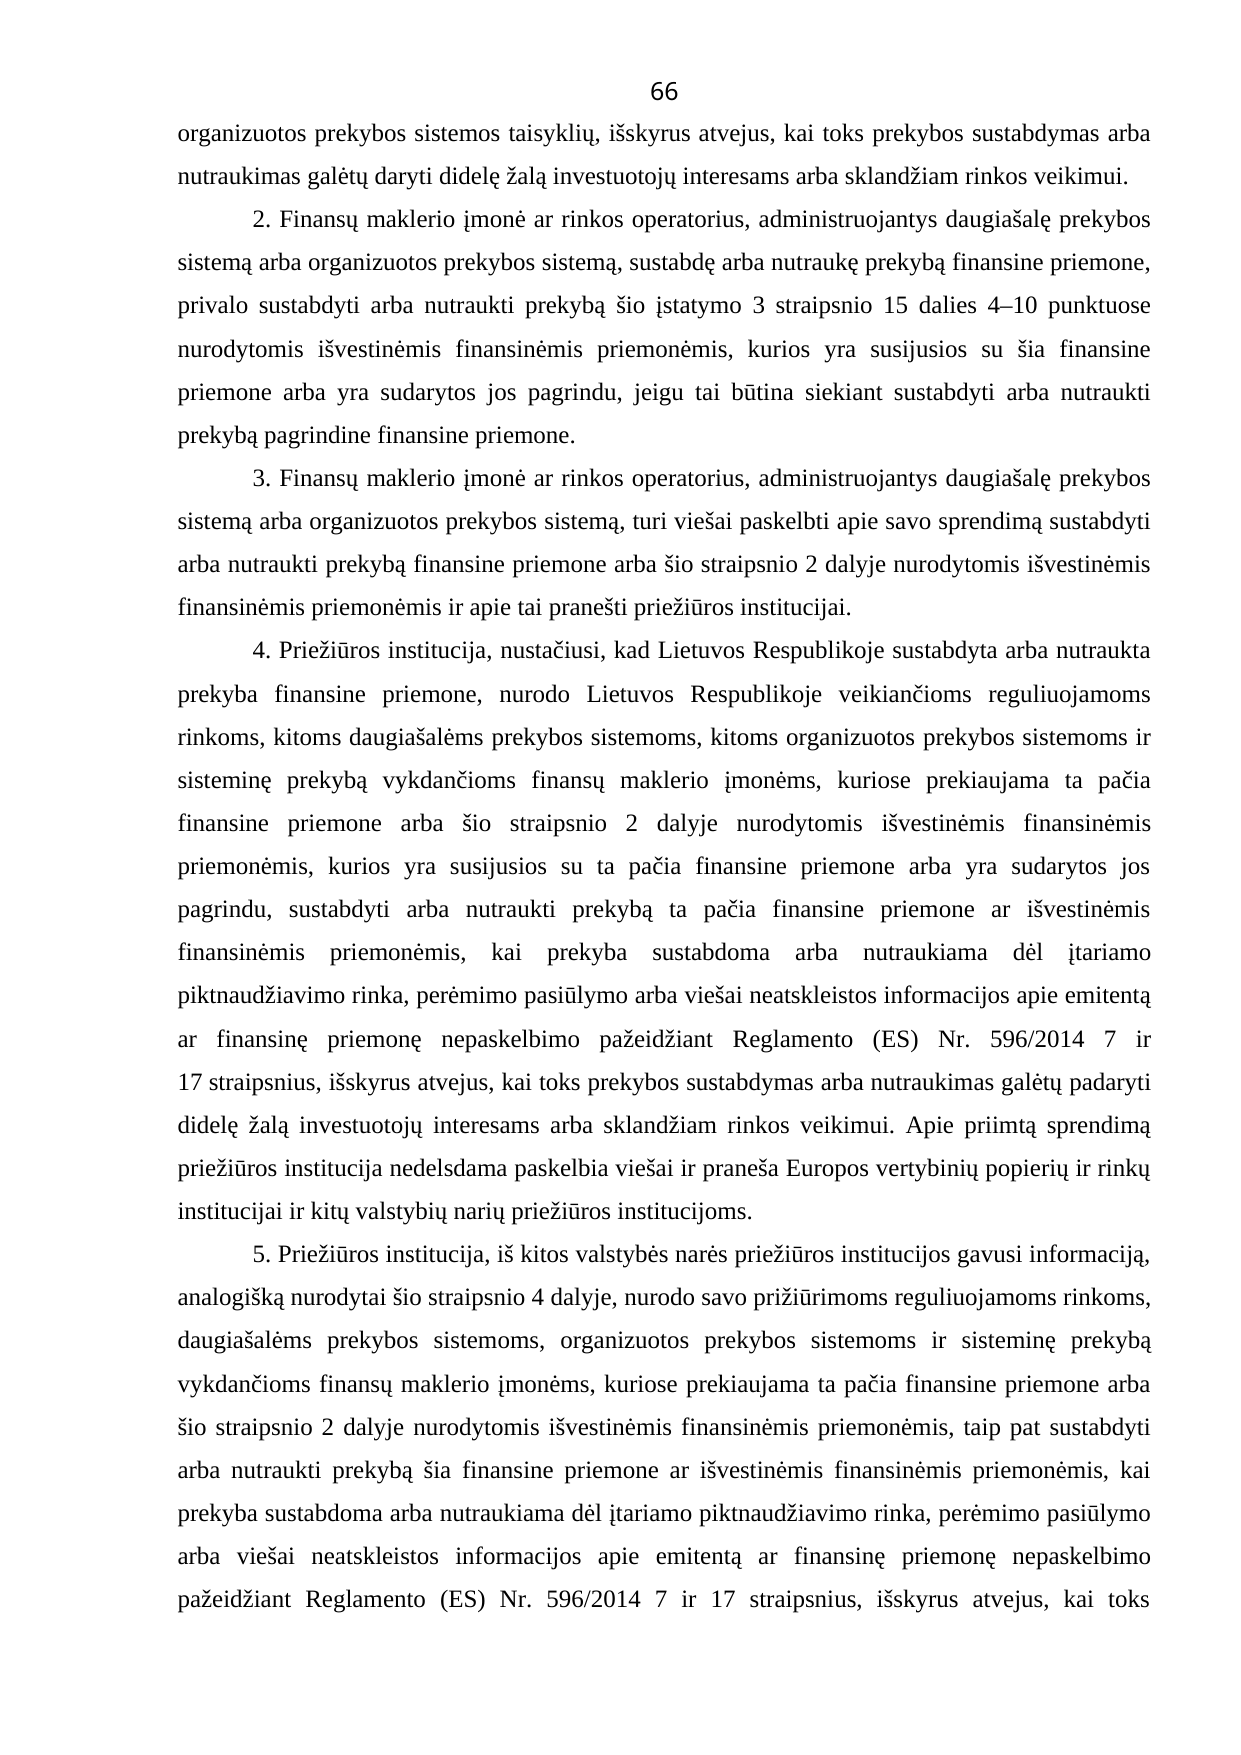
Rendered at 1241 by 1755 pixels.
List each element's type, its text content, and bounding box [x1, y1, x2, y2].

text 3. Finansų maklerio įmonė ar rinkos operatorius, administruojantys daugiašalę prekybos sistemą arba organizuotos prekybos sistemą, turi viešai paskelbti apie savo sprendimą sustabdyti arba nutraukti prekybą finansine priemone arba šio straipsnio 2 dalyje nurodytomis išvestinėmis finansinėmis priemonėmis ir apie tai pranešti priežiūros institucijai. [177, 463, 1152, 621]
text organizuotos prekybos sistemos taisyklių, išskyrus atvejus, kai toks prekybos sustabdymas arba nutraukimas galėtų daryti didelę žalą investuotojų interesams arba sklandžiam rinkos veikimui. [177, 118, 1152, 190]
text 4. Priežiūros institucija, nustačiusi, kad Lietuvos Respublikoje sustabdyta arba nutraukta prekyba finansine priemone, nurodo Lietuvos Respublikoje veikiančioms reguliuojamoms rinkoms, kitoms daugiašalėms prekybos sistemoms, kitoms organizuotos prekybos sistemoms ir sisteminę prekybą vykdančioms finansų maklerio įmonėms, kuriose prekiaujama ta pačia finansine priemone arba šio straipsnio 2 dalyje nurodytomis išvestinėmis finansinėmis priemonėmis, kurios yra susijusios su ta pačia finansine priemone arba yra sudarytos jos pagrindu, sustabdyti arba nutraukti prekybą ta pačia finansine priemone ar išvestinėmis finansinėmis priemonėmis, kai prekyba sustabdoma arba nutraukiama dėl įtariamo piktnaudžiavimo rinka, perėmimo pasiūlymo arba viešai neatskleistos informacijos apie emitentą ar finansinę priemonę nepaskelbimo pažeidžiant Reglamento (ES) Nr. 596/2014 7 ir 17 straipsnius, išskyrus atvejus, kai toks prekybos sustabdymas arba nutraukimas galėtų padaryti didelę žalą investuotojų interesams arba sklandžiam rinkos veikimui. Apie priimtą sprendimą priežiūros institucija nedelsdama paskelbia viešai ir praneša Europos vertybinių popierių ir rinkų institucijai ir kitų valstybių narių priežiūros institucijoms. [177, 636, 1152, 1225]
text 2. Finansų maklerio įmonė ar rinkos operatorius, administruojantys daugiašalę prekybos sistemą arba organizuotos prekybos sistemą, sustabdę arba nutraukę prekybą finansine priemone, privalo sustabdyti arba nutraukti prekybą šio įstatymo 3 straipsnio 15 dalies 4–10 punktuose nurodytomis išvestinėmis finansinėmis priemonėmis, kurios yra susijusios su šia finansine priemone arba yra sudarytos jos pagrindu, jeigu tai būtina siekiant sustabdyti arba nutraukti prekybą pagrindine finansine priemone. [177, 204, 1152, 449]
text 5. Priežiūros institucija, iš kitos valstybės narės priežiūros institucijos gavusi informaciją, analogišką nurodytai šio straipsnio 4 dalyje, nurodo savo prižiūrimoms reguliuojamoms rinkoms, daugiašalėms prekybos sistemoms, organizuotos prekybos sistemoms ir sisteminę prekybą vykdančioms finansų maklerio įmonėms, kuriose prekiaujama ta pačia finansine priemone arba šio straipsnio 2 dalyje nurodytomis išvestinėmis finansinėmis priemonėmis, taip pat sustabdyti arba nutraukti prekybą šia finansine priemone ar išvestinėmis finansinėmis priemonėmis, kai prekyba sustabdoma arba nutraukiama dėl įtariamo piktnaudžiavimo rinka, perėmimo pasiūlymo arba viešai neatskleistos informacijos apie emitentą ar finansinę priemonę nepaskelbimo pažeidžiant Reglamento (ES) Nr. 596/2014 7 ir 17 straipsnius, išskyrus atvejus, kai toks [177, 1239, 1152, 1613]
